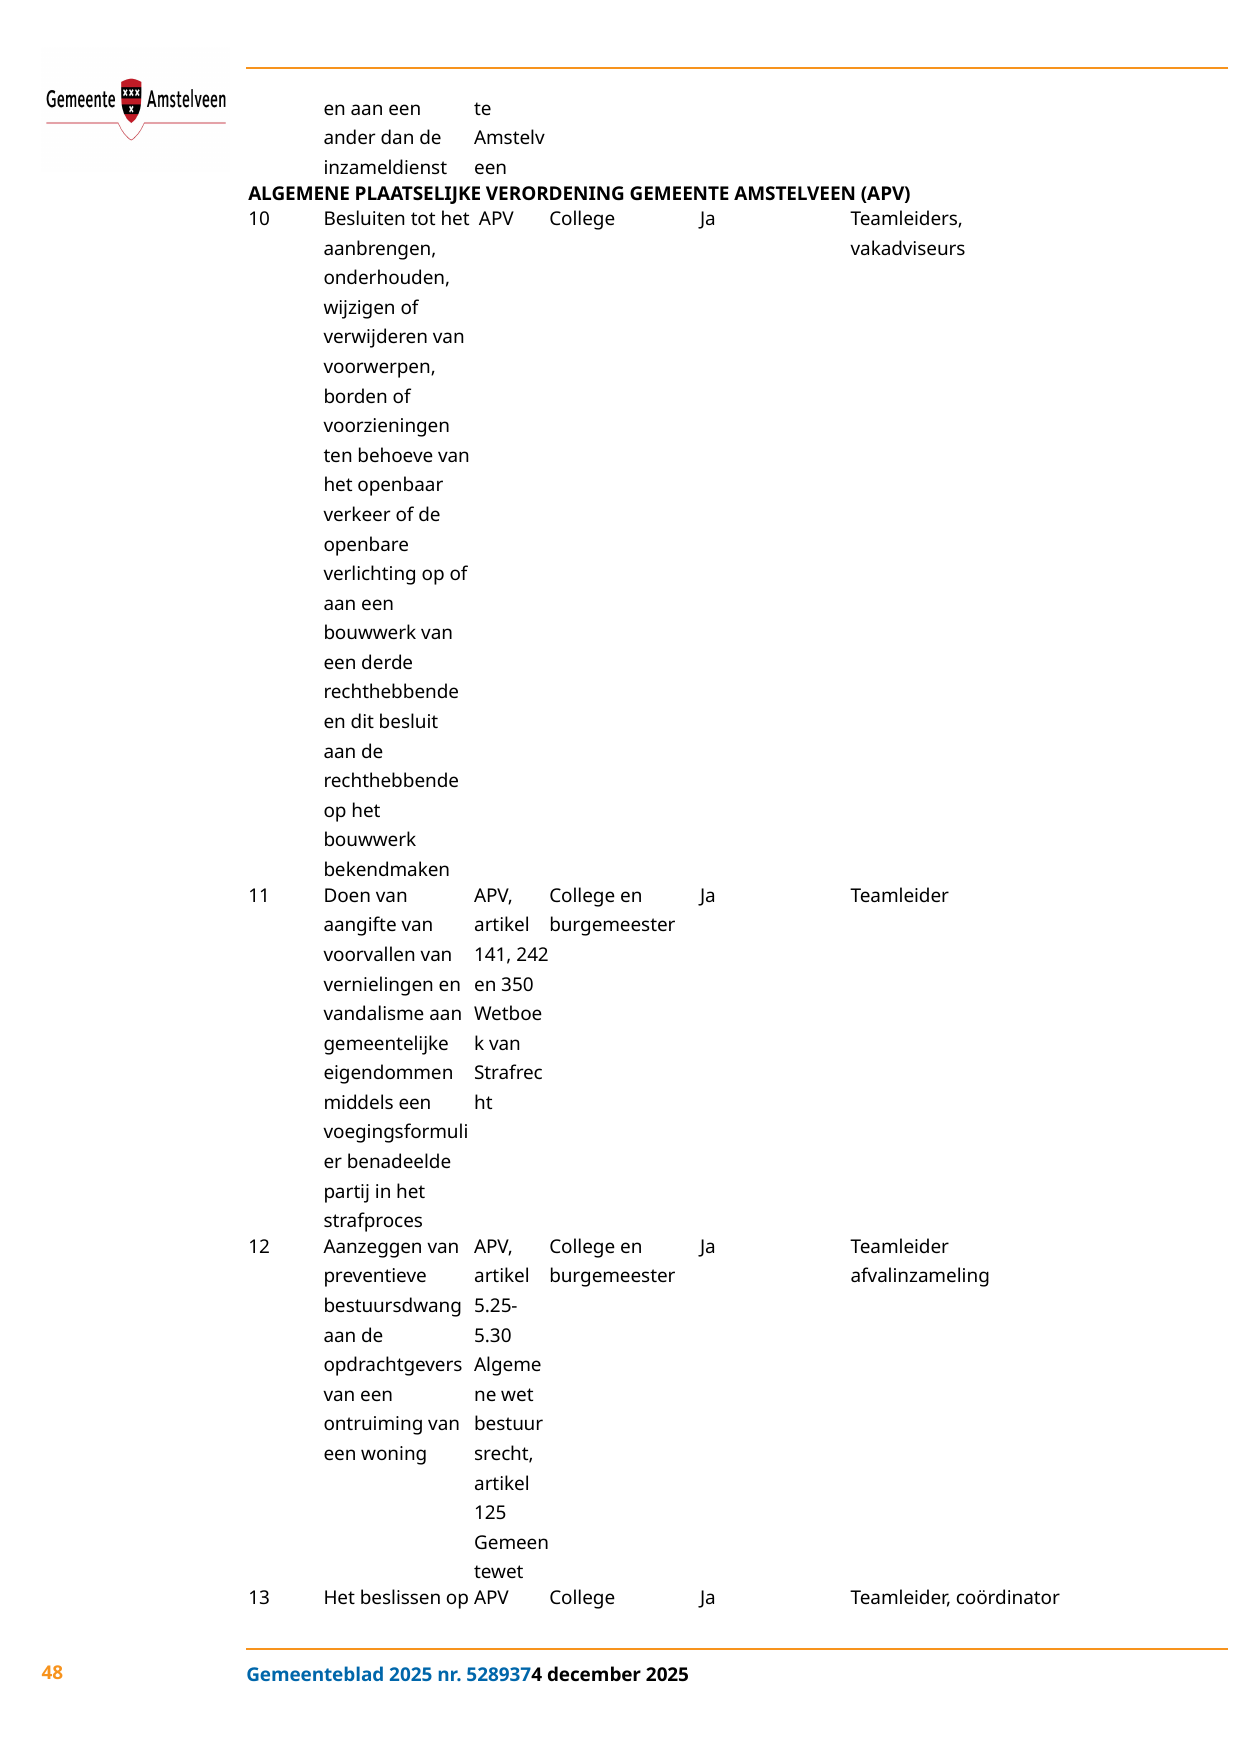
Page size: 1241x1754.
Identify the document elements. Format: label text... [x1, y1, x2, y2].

table_cell Teamleider afvalinzameling [850, 1233, 1076, 1584]
table_cell Het beslissen op [323, 1584, 474, 1610]
table_cell ALGEMENE PLAATSELIJKE VERORDENING GEMEENTE AMSTELVEEN (APV) [248, 180, 1152, 205]
table_cell [1076, 1584, 1152, 1610]
table_cell 13 [248, 1584, 323, 1610]
table_cell Aanzeggen van preventieve bestuursdwang aan de opdrachtgevers van een ontruiming van een woning [323, 1233, 474, 1584]
picture [41, 47, 231, 172]
table_cell Ja [700, 882, 850, 1233]
table_cell College [549, 1584, 700, 1610]
table_cell [1076, 95, 1152, 180]
table_cell [700, 95, 850, 180]
table_cell Ja [700, 1233, 850, 1584]
table_cell APV [474, 1584, 549, 1610]
table_cell Teamleider [850, 882, 1076, 1233]
table_cell Doen van aangifte van voorvallen van vernielingen en vandalisme aan gemeentelijke eigendommen middels een voegingsformulier benadeelde partij in het strafproces [323, 882, 474, 1233]
table_cell [549, 95, 700, 180]
table_cell [248, 95, 323, 180]
table_cell 10 [248, 205, 323, 882]
table_cell College [549, 205, 700, 882]
table_cell 12 [248, 1233, 323, 1584]
table_cell [1076, 205, 1152, 882]
table_cell [1076, 882, 1152, 1233]
table_cell Teamleiders, vakadviseurs [850, 205, 1076, 882]
table_cell [1076, 1233, 1152, 1584]
table_cell Teamleider, coördinator [850, 1584, 1076, 1610]
table_cell Besluiten tot het aanbrengen, onderhouden, wijzigen of verwijderen van voorwerpen, borden of voorzieningen ten behoeve van het openbaar verkeer of de openbare verlichting op of aan een bouwwerk van een derde rechthebbende en dit besluit aan de rechthebbende op het bouwwerk bekendmaken [323, 205, 474, 882]
table_cell en aan een ander dan de inzameldienst [323, 95, 474, 180]
table_cell te Amstelveen [474, 95, 549, 180]
table_cell Ja [700, 205, 850, 882]
table_cell 11 [248, 882, 323, 1233]
table_cell College en burgemeester [549, 1233, 700, 1584]
table_cell [850, 95, 1076, 180]
table_cell Ja [700, 1584, 850, 1610]
table_cell College en burgemeester [549, 882, 700, 1233]
table_cell APV, artikel 141, 242 en 350 Wetboek van Strafrecht [474, 882, 549, 1233]
table_cell APV, artikel 5.25-5.30 Algemene wet bestuursrecht, artikel 125 Gemeentewet [474, 1233, 549, 1584]
table_cell APV [474, 205, 549, 882]
